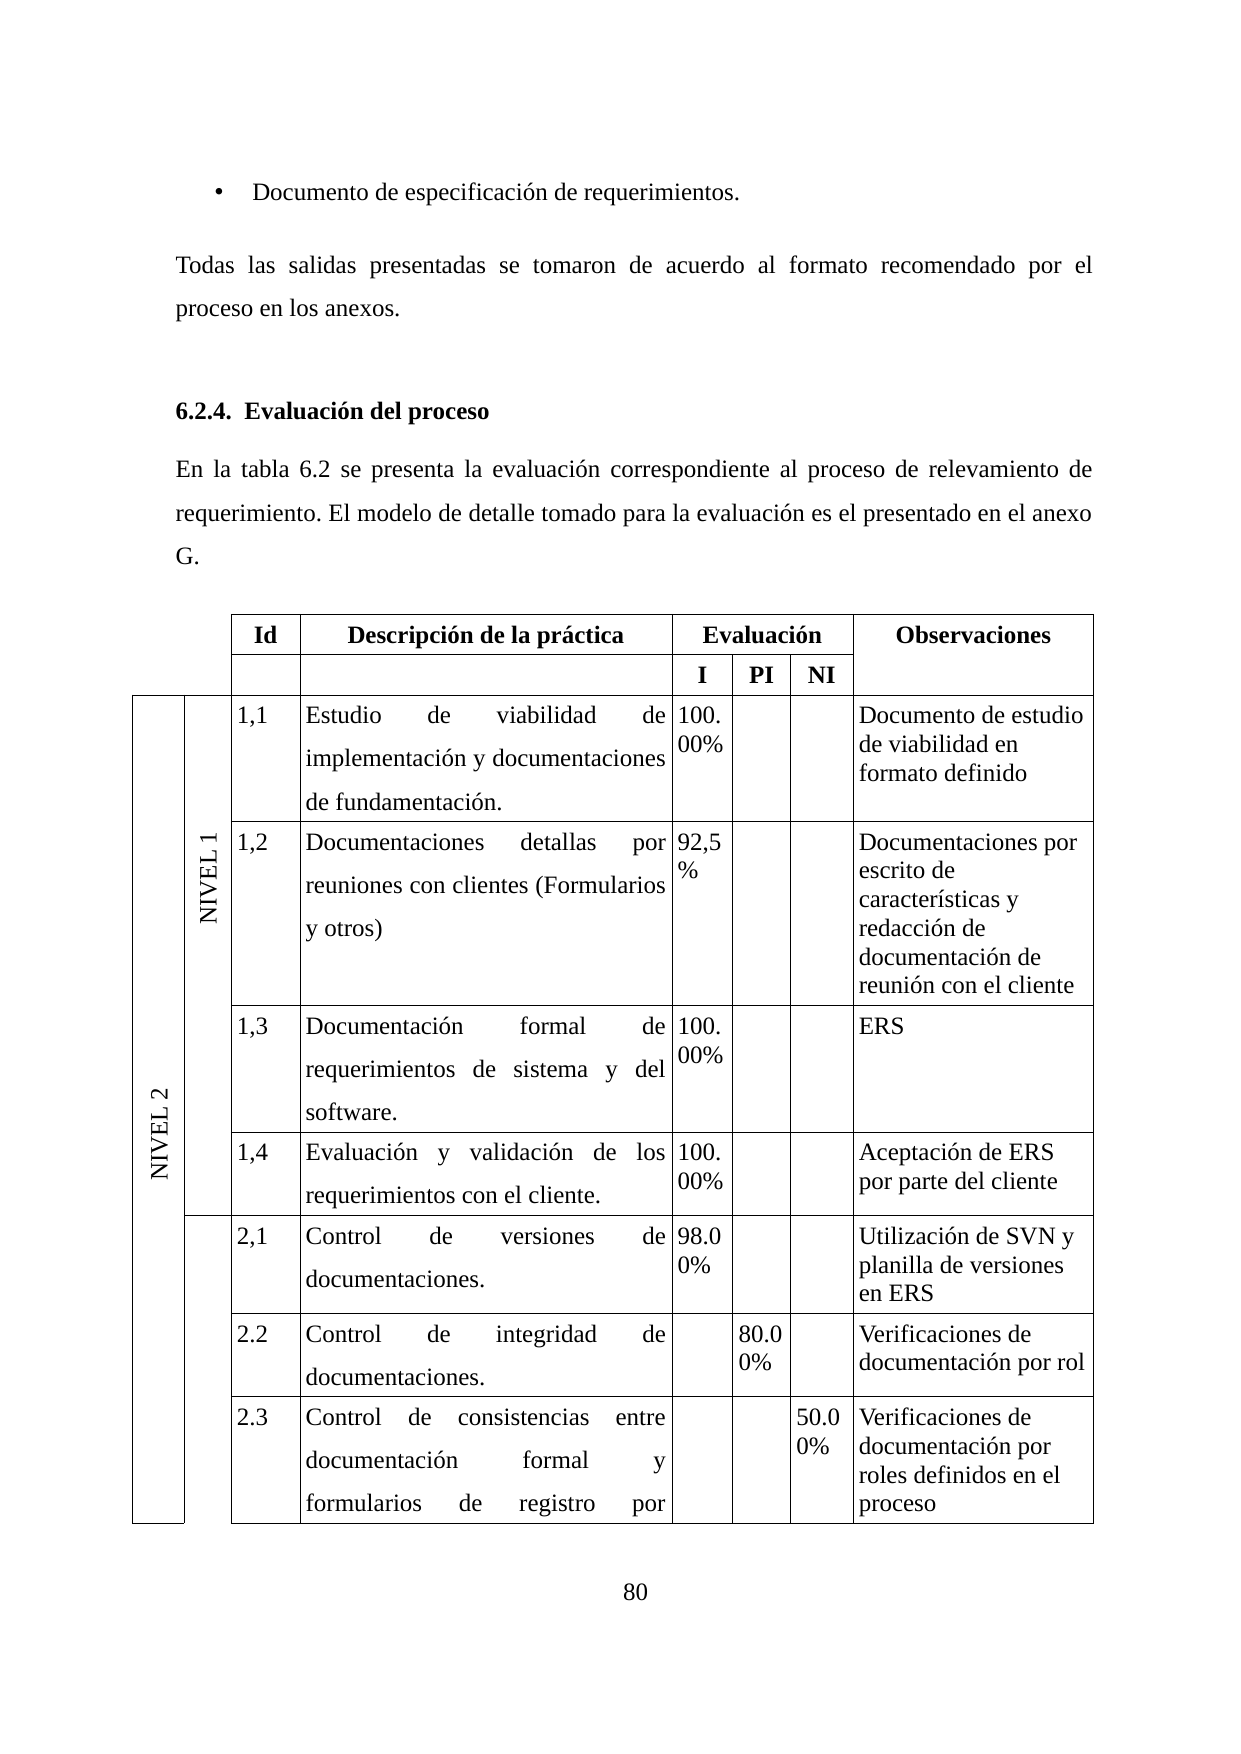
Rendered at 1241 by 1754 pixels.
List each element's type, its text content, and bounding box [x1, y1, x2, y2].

table_cell ERS [854, 1006, 1093, 1132]
table_cell [733, 1216, 790, 1313]
table_cell [791, 1314, 853, 1396]
table_cell Control de versiones de documentaciones. [301, 1216, 672, 1313]
table_cell 1,3 [232, 1006, 300, 1132]
table_cell 2.2 [232, 1314, 300, 1396]
table_cell Documentaciones por escrito de características y redacción de documentación de reunión con el cliente [854, 822, 1093, 1005]
table_cell Verificaciones de documentación por roles definidos en el proceso [854, 1397, 1093, 1523]
table_cell [791, 1133, 853, 1215]
table_cell 100.00% [673, 696, 732, 821]
table_cell Documento de estudio de viabilidad en formato definido [854, 696, 1093, 821]
table_cell 1,4 [232, 1133, 300, 1215]
table_cell 100.00% [673, 1133, 732, 1215]
table_cell [673, 1397, 732, 1523]
table_cell 80.00% [733, 1314, 790, 1396]
table_cell [733, 1006, 790, 1132]
table_cell [185, 1216, 231, 1523]
table_cell [232, 655, 300, 694]
table_header [133, 614, 184, 654]
table_cell 1,2 [232, 822, 300, 1005]
table_cell Control de integridad de documentaciones. [301, 1314, 672, 1396]
table_cell Documentaciones detallas por reuniones con clientes (Formularios y otros) [301, 822, 672, 1005]
table_cell 50.00% [791, 1397, 853, 1523]
table_cell 2.3 [232, 1397, 300, 1523]
table_cell [133, 654, 184, 694]
table_cell 98.00% [673, 1216, 732, 1313]
table_cell PI [733, 655, 790, 694]
table_cell NI [791, 655, 853, 694]
table_cell 92,5% [673, 822, 732, 1005]
table_header Evaluación [673, 615, 853, 654]
table_cell Control de consistencias entre documentación formal y formularios de registro por [301, 1397, 672, 1523]
table_cell [791, 822, 853, 1005]
table_header Descripción de la práctica [301, 615, 672, 654]
list 6.2.4. Evaluación del proceso [175, 396, 1093, 425]
list En la tabla 6.2 se presenta la evaluación correspondiente al proceso de relevamiento de requerimiento. El modelo de detalle tomado para la evaluación es el presentado en el anexo G. [175, 454, 1093, 569]
table_cell 100.00% [673, 1006, 732, 1132]
table_cell [733, 1133, 790, 1215]
table_cell Verificaciones de documentación por rol [854, 1314, 1093, 1396]
list Documento de especificación de requerimientos. [214, 177, 1093, 206]
table_cell NIVEL 1 [185, 696, 231, 1215]
table_cell [733, 696, 790, 821]
table_cell [673, 1314, 732, 1396]
table_cell Utilización de SVN y planilla de versiones en ERS [854, 1216, 1093, 1313]
table_cell [733, 1397, 790, 1523]
table_cell NIVEL 2 [133, 696, 184, 1523]
table_cell [301, 655, 672, 694]
table_cell [184, 654, 231, 694]
table_cell I [673, 655, 732, 694]
table_cell [791, 696, 853, 821]
table_header Id [232, 615, 300, 654]
table_cell 2,1 [232, 1216, 300, 1313]
table_header Observaciones [854, 615, 1093, 694]
table_cell 1,1 [232, 696, 300, 821]
table_cell Evaluación y validación de los requerimientos con el cliente. [301, 1133, 672, 1215]
table_cell Documentación formal de requerimientos de sistema y del software. [301, 1006, 672, 1132]
table_cell Estudio de viabilidad de implementación y documentaciones de fundamentación. [301, 696, 672, 821]
table_cell [733, 822, 790, 1005]
table_cell [791, 1216, 853, 1313]
table_cell [791, 1006, 853, 1132]
table_header [184, 614, 231, 654]
table_cell Aceptación de ERS por parte del cliente [854, 1133, 1093, 1215]
list Todas las salidas presentadas se tomaron de acuerdo al formato recomendado por el proceso en los anexos. [175, 250, 1093, 322]
